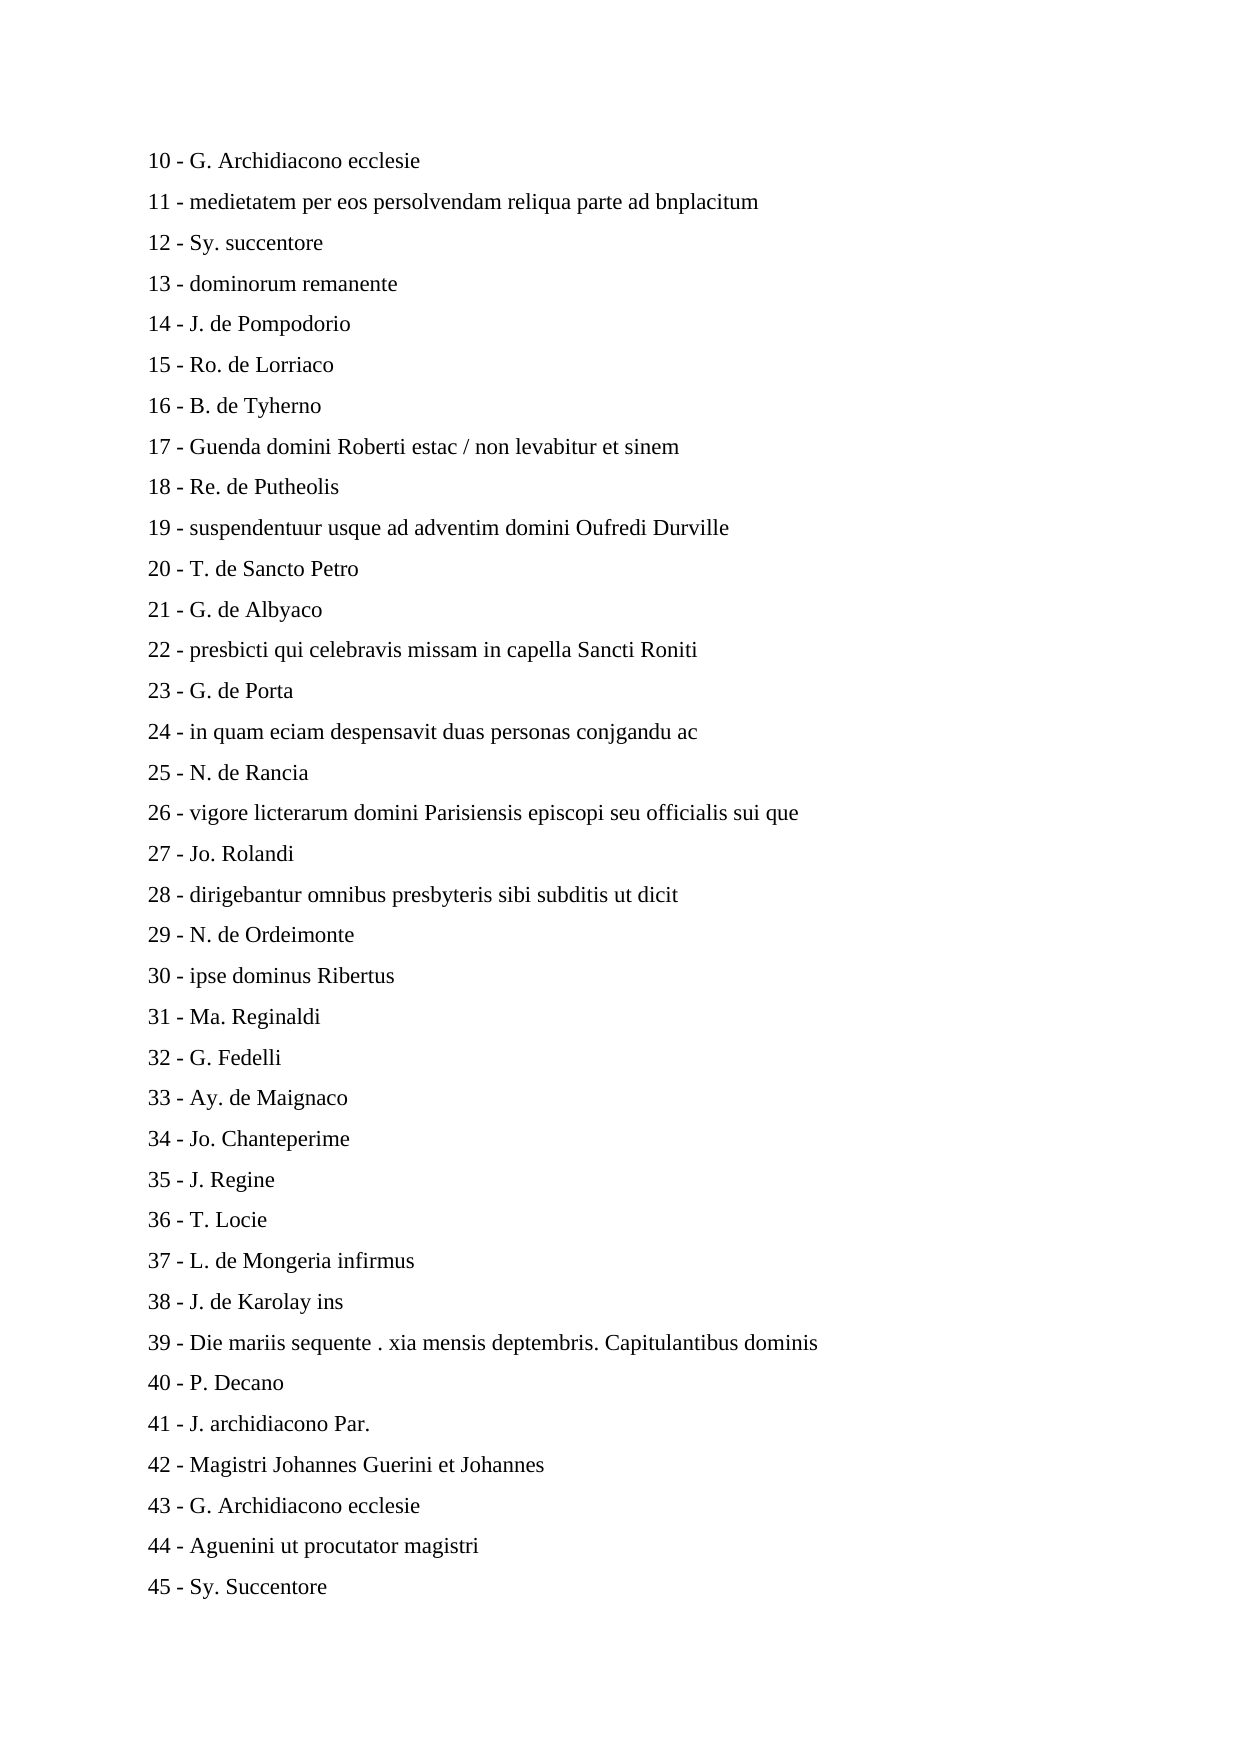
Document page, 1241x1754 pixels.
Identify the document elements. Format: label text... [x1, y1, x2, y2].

text 11 - medietatem per eos persolvendam reliqua parte ad bnplacitum [148, 188, 1093, 215]
text 34 - Jo. Chanteperime [148, 1125, 1093, 1151]
text 20 - T. de Sancto Petro [148, 555, 1093, 581]
text 26 - vigore licterarum domini Parisiensis episcopi seu officialis sui que [148, 799, 1093, 826]
text 41 - J. archidiacono Par. [148, 1410, 1093, 1437]
text 32 - G. Fedelli [148, 1044, 1093, 1070]
text 12 - Sy. succentore [148, 229, 1093, 255]
text 37 - L. de Mongeria infirmus [148, 1247, 1093, 1274]
text 16 - B. de Tyherno [148, 392, 1093, 418]
text 21 - G. de Albyaco [148, 596, 1093, 622]
text 43 - G. Archidiacono ecclesie [148, 1492, 1093, 1518]
text 35 - J. Regine [148, 1166, 1093, 1192]
text 27 - Jo. Rolandi [148, 840, 1093, 866]
text 22 - presbicti qui celebravis missam in capella Sancti Roniti [148, 636, 1093, 663]
text 42 - Magistri Johannes Guerini et Johannes [148, 1451, 1093, 1477]
text 33 - Ay. de Maignaco [148, 1084, 1093, 1111]
text 14 - J. de Pompodorio [148, 311, 1093, 337]
text 28 - dirigebantur omnibus presbyteris sibi subditis ut dicit [148, 881, 1093, 907]
text 17 - Guenda domini Roberti estac / non levabitur et sinem [148, 433, 1093, 459]
text 40 - P. Decano [148, 1369, 1093, 1396]
text 36 - T. Locie [148, 1207, 1093, 1233]
text 29 - N. de Ordeimonte [148, 921, 1093, 948]
text 39 - Die mariis sequente . xia mensis deptembris. Capitulantibus dominis [148, 1329, 1093, 1355]
text 31 - Ma. Reginaldi [148, 1003, 1093, 1029]
text 13 - dominorum remanente [148, 270, 1093, 296]
text 38 - J. de Karolay ins [148, 1288, 1093, 1314]
text 10 - G. Archidiacono ecclesie [148, 148, 1093, 174]
text 15 - Ro. de Lorriaco [148, 351, 1093, 378]
text 45 - Sy. Succentore [148, 1573, 1093, 1599]
text 23 - G. de Porta [148, 677, 1093, 703]
text 44 - Aguenini ut procutator magistri [148, 1532, 1093, 1559]
text 24 - in quam eciam despensavit duas personas conjgandu ac [148, 718, 1093, 744]
text 19 - suspendentuur usque ad adventim domini Oufredi Durville [148, 514, 1093, 541]
text 30 - ipse dominus Ribertus [148, 962, 1093, 988]
text 25 - N. de Rancia [148, 758, 1093, 785]
text 18 - Re. de Putheolis [148, 473, 1093, 500]
